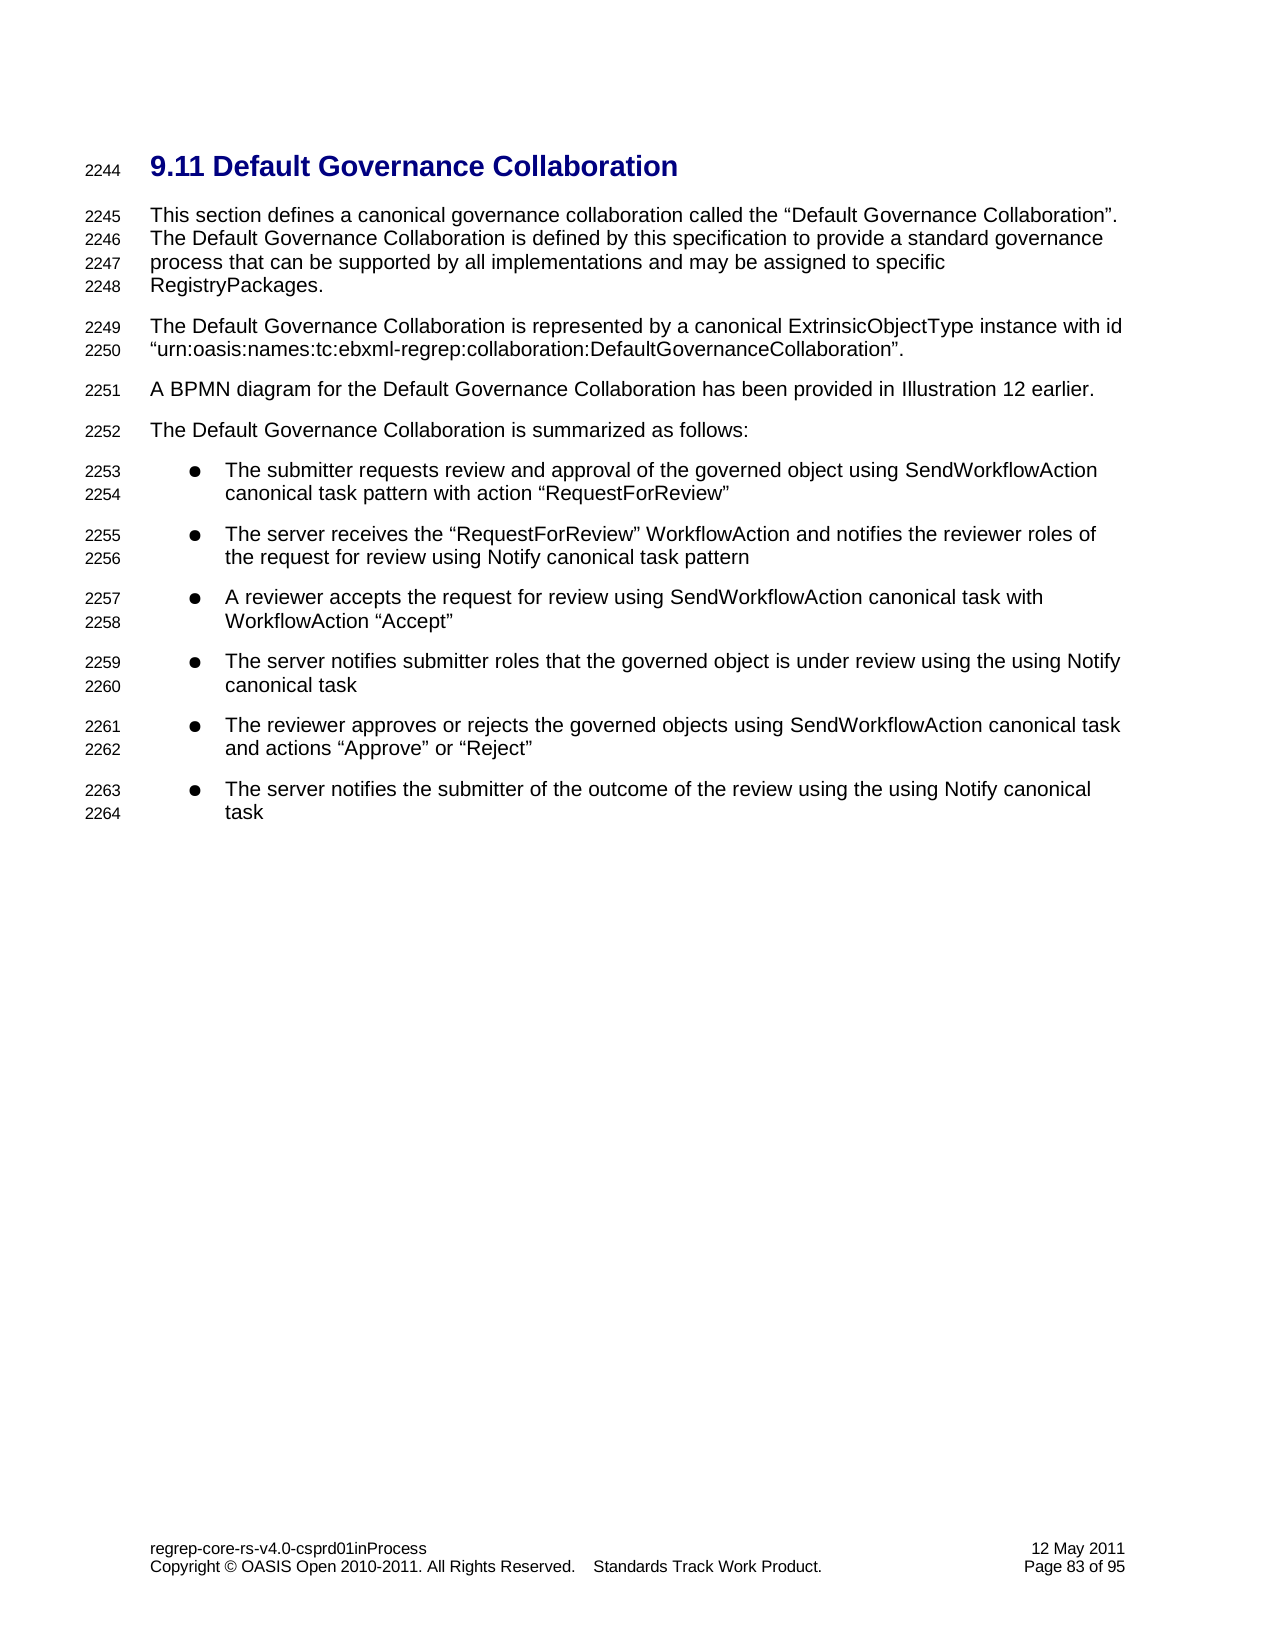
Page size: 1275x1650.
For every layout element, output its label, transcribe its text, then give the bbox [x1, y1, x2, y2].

text The Default Governance Collaboration is represented by a canonical ExtrinsicObjectType instance with id “urn:oasis:names:tc:ebxml-regrep:collaboration:DefaultGovernanceCollaboration”. [150, 314, 1125, 361]
subtitle Default Governance Collaboration [150, 150, 1125, 182]
list The server notifies the submitter of the outcome of the review using the using Notify canonical task [187, 777, 1125, 824]
list The server receives the “RequestForReview” WorkflowAction and notifies the reviewer roles of the request for review using Notify canonical task pattern [187, 522, 1125, 569]
text This section defines a canonical governance collaboration called the “Default Governance Collaboration”. The Default Governance Collaboration is defined by this specification to provide a standard governance process that can be supported by all implementations and may be assigned to specific RegistryPackages. [150, 203, 1125, 297]
list A reviewer accepts the request for review using SendWorkflowAction canonical task with WorkflowAction “Accept” [187, 586, 1125, 633]
text A BPMN diagram for the Default Governance Collaboration has been provided in Illustration 12 earlier. [150, 378, 1125, 401]
list The server notifies submitter roles that the governed object is under review using the using Notify canonical task [187, 649, 1125, 697]
text The Default Governance Collaboration is summarized as follows: [150, 418, 1125, 442]
list The submitter requests review and approval of the governed object using SendWorkflowAction canonical task pattern with action “RequestForReview” [187, 458, 1125, 505]
list The reviewer approves or rejects the governed objects using SendWorkflowAction canonical task and actions “Approve” or “Reject” [187, 713, 1125, 760]
